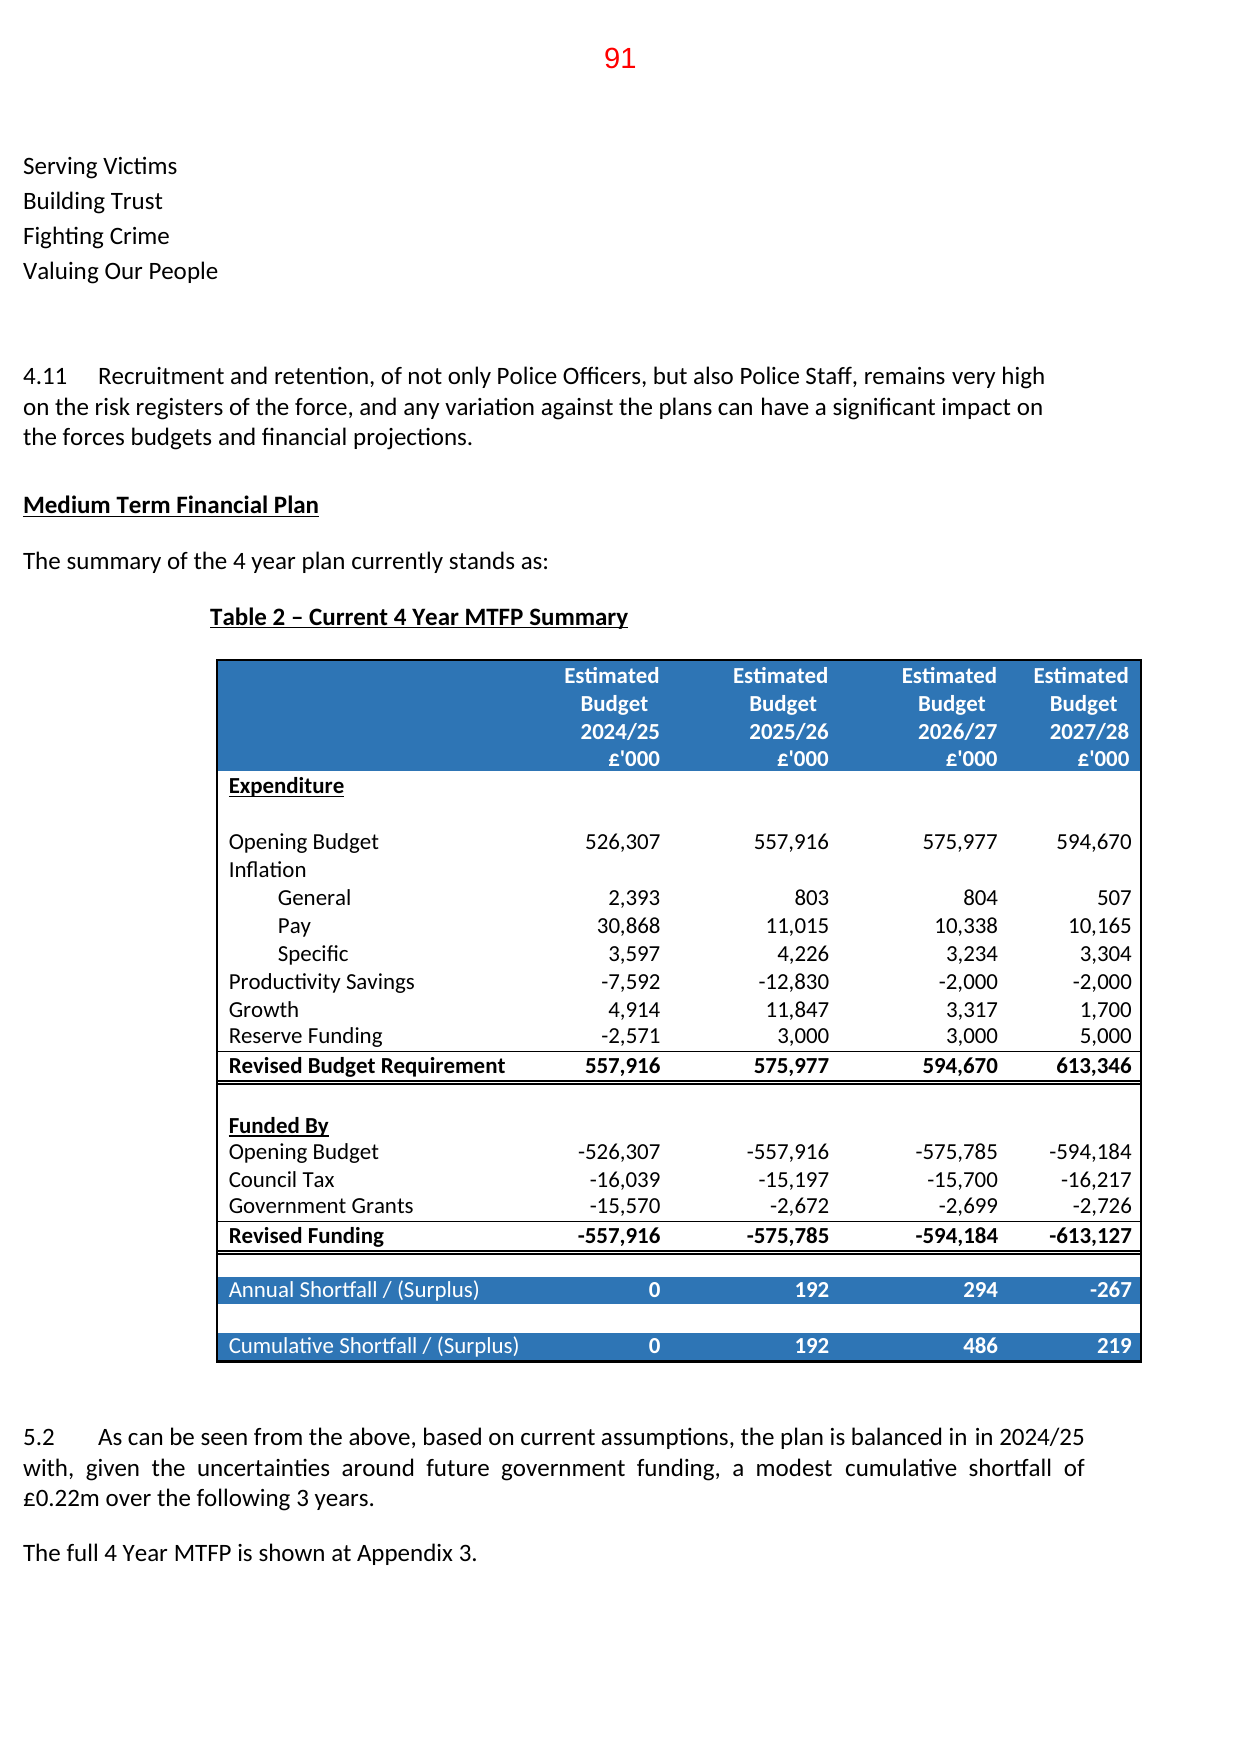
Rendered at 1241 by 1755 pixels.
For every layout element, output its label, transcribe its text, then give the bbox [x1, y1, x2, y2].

table_header Estimated Budget 2027/28 £'000 [1015, 661, 1140, 771]
table_cell -15,197 [695, 1167, 864, 1195]
text Table 2 – Current 4 Year MTFP Summary [210, 601, 1230, 631]
table_cell 2,393 [548, 885, 695, 913]
table_cell 1,700 [1015, 997, 1140, 1025]
table_cell [864, 771, 1015, 815]
list Valuing Our People [0, 255, 1230, 286]
table_cell 10,338 [864, 913, 1015, 941]
table_cell 4,914 [548, 997, 695, 1025]
list Serving Victims [0, 150, 1230, 181]
table_cell [864, 1085, 1015, 1139]
table_cell Opening Budget [218, 815, 548, 857]
table_cell [218, 1255, 1140, 1277]
table_cell 3,234 [864, 941, 1015, 969]
table_cell 575,977 [695, 1052, 864, 1080]
table_cell 575,977 [864, 815, 1015, 857]
list The summary of the 4 year plan currently stands as: [0, 545, 1230, 576]
table_cell 0 [548, 1277, 695, 1304]
table_cell 594,670 [1015, 815, 1140, 857]
table_cell -575,785 [864, 1139, 1015, 1167]
list Medium Term Financial Plan [0, 489, 1230, 520]
table_cell Productivity Savings [218, 969, 548, 997]
table_cell 11,015 [695, 913, 864, 941]
table_cell [548, 1085, 695, 1139]
table_cell 803 [695, 885, 864, 913]
table_cell -557,916 [548, 1222, 695, 1250]
table_cell 507 [1015, 885, 1140, 913]
table_header Estimated Budget 2025/26 £'000 [695, 661, 864, 771]
list Fighting Crime [0, 220, 1230, 251]
table_cell [695, 771, 864, 815]
table_cell -16,039 [548, 1167, 695, 1195]
table_header Estimated Budget 2026/27 £'000 [864, 661, 1015, 771]
table_cell -594,184 [864, 1222, 1015, 1250]
table_cell -557,916 [695, 1139, 864, 1167]
table_cell -12,830 [695, 969, 864, 997]
table_cell Specific [218, 941, 548, 969]
table_cell [1015, 771, 1140, 815]
table_cell [548, 771, 695, 815]
table_cell 11,847 [695, 997, 864, 1025]
table_cell 192 [695, 1333, 864, 1360]
table_cell -15,570 [548, 1195, 695, 1221]
table_cell -2,699 [864, 1195, 1015, 1221]
table_cell -267 [1015, 1277, 1140, 1304]
table_cell [548, 857, 695, 885]
list Building Trust [0, 185, 1230, 216]
table_cell Revised Budget Requirement [218, 1052, 548, 1080]
table_cell 557,916 [548, 1052, 695, 1080]
table_cell -526,307 [548, 1139, 695, 1167]
table_cell Growth [218, 997, 548, 1025]
table_cell 557,916 [695, 815, 864, 857]
table_cell 804 [864, 885, 1015, 913]
table_cell [1015, 1085, 1140, 1139]
table_cell 594,670 [864, 1052, 1015, 1080]
table_cell -16,217 [1015, 1167, 1140, 1195]
list Recruitment and retention, of not only Police Officers, but also Police Staff, remains very high on the risk registers of the force, and any variation against the plans can have a significant impact on the forces budgets and financial projections. [23, 361, 1061, 452]
table_cell 219 [1015, 1333, 1140, 1360]
table_cell 10,165 [1015, 913, 1140, 941]
table_cell -2,672 [695, 1195, 864, 1221]
table_cell 3,000 [695, 1025, 864, 1051]
table_cell 4,226 [695, 941, 864, 969]
table_cell [864, 857, 1015, 885]
table_cell [695, 1085, 864, 1139]
table_cell 5,000 [1015, 1025, 1140, 1051]
table_cell [695, 857, 864, 885]
table_cell General [218, 885, 548, 913]
table_cell 526,307 [548, 815, 695, 857]
table_cell 192 [695, 1277, 864, 1304]
table_cell -594,184 [1015, 1139, 1140, 1167]
table_cell -2,000 [1015, 969, 1140, 997]
table_cell -613,127 [1015, 1222, 1140, 1250]
table_cell Revised Funding [218, 1222, 548, 1250]
table_cell Cumulative Shortfall / (Surplus) [218, 1333, 548, 1360]
table_cell 3,304 [1015, 941, 1140, 969]
table_cell Annual Shortfall / (Surplus) [218, 1277, 548, 1304]
table_cell -15,700 [864, 1167, 1015, 1195]
table_header Estimated Budget 2024/25 £'000 [548, 661, 695, 771]
table_cell -7,592 [548, 969, 695, 997]
table_cell Opening Budget [218, 1139, 548, 1167]
list As can be seen from the above, based on current assumptions, the plan is balanced in in 2024/25 with, given the uncertainties around future government funding, a modest cumulative shortfall of £0.22m over the following 3 years. [23, 1421, 1085, 1513]
table_cell -2,000 [864, 969, 1015, 997]
table_cell 486 [864, 1333, 1015, 1360]
table_cell 3,597 [548, 941, 695, 969]
table_cell Expenditure [218, 771, 548, 815]
table_cell -575,785 [695, 1222, 864, 1250]
table_cell 3,000 [864, 1025, 1015, 1051]
table_cell Pay [218, 913, 548, 941]
table_cell Government Grants [218, 1195, 548, 1221]
table_cell 0 [548, 1333, 695, 1360]
table_cell -2,571 [548, 1025, 695, 1051]
table_cell 30,868 [548, 913, 695, 941]
list The full 4 Year MTFP is shown at Appendix 3. [0, 1538, 1230, 1568]
table_cell Council Tax [218, 1167, 548, 1195]
table_cell Inflation [218, 857, 548, 885]
table_cell [218, 1305, 1140, 1332]
table_header [218, 661, 548, 771]
table_cell 294 [864, 1277, 1015, 1304]
table_cell [1015, 857, 1140, 885]
table_cell -2,726 [1015, 1195, 1140, 1221]
table_cell Funded By [218, 1085, 548, 1139]
table_cell 613,346 [1015, 1052, 1140, 1080]
table_cell Reserve Funding [218, 1025, 548, 1051]
table_cell 3,317 [864, 997, 1015, 1025]
